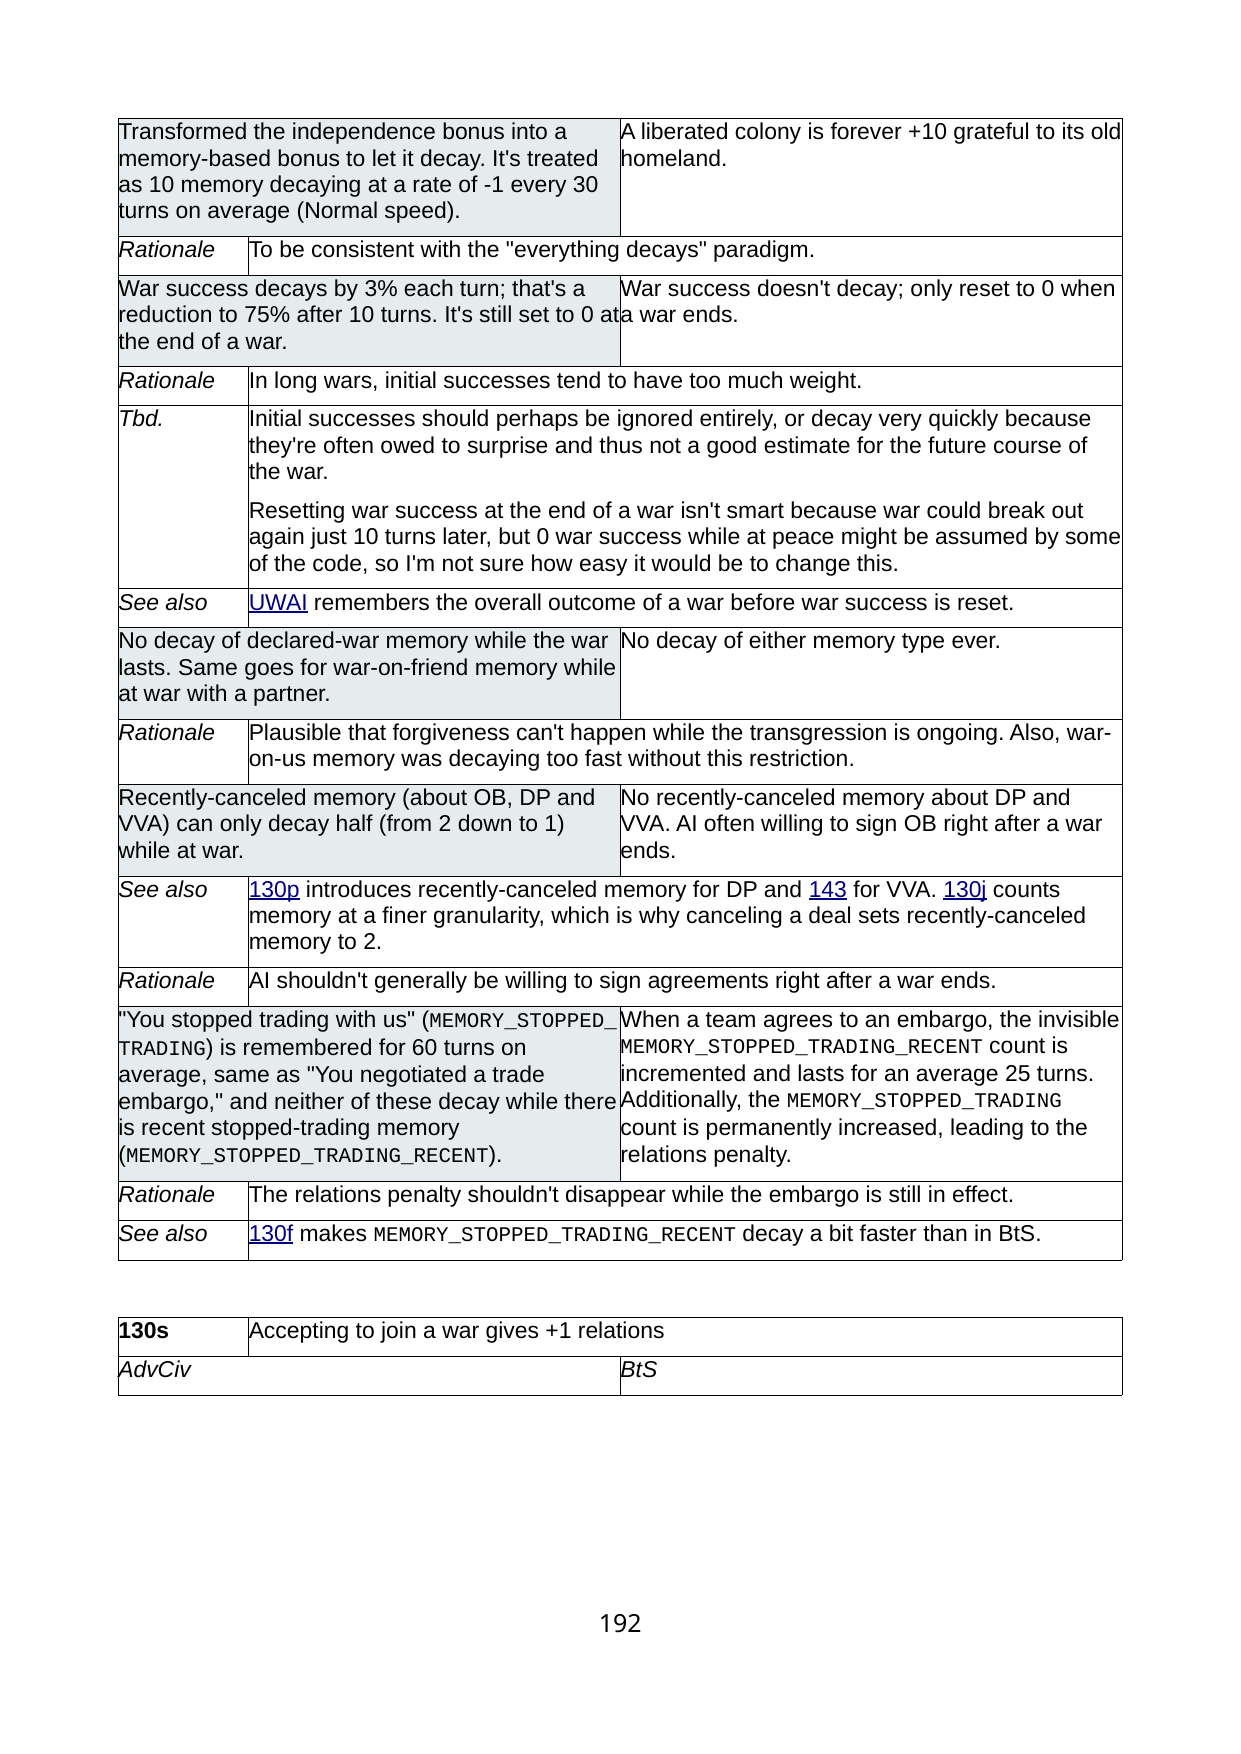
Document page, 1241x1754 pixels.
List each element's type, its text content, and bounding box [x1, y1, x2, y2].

table_cell Rationale [119, 367, 248, 405]
table_cell Recently-canceled memory (about OB, DP and VVA) can only decay half (from 2 down to 1) while at war. [119, 785, 620, 876]
table_cell Rationale [119, 720, 248, 784]
table_cell When a team agrees to an embargo, the invisible MEMORY_STOPPED_TRADING_RECENT count is incremented and lasts for an average 25 turns. Additionally, the MEMORY_STOPPED_TRADING count is permanently increased, leading to the relations penalty. [621, 1007, 1122, 1181]
table_cell The relations penalty shouldn't disappear while the embargo is still in effect. [249, 1182, 1122, 1219]
table_header 130s [119, 1318, 248, 1356]
table_cell Plausible that forgiveness can't happen while the transgression is ongoing. Also, war-on-us memory was decaying too fast without this restriction. [249, 720, 1122, 784]
table_cell No recently-canceled memory about DP and VVA. AI often willing to sign OB right after a war ends. [621, 785, 1122, 876]
table_cell Rationale [119, 237, 248, 275]
table_cell War success decays by 3% each turn; that's a reduction to 75% after 10 turns. It's still set to 0 at the end of a war. [119, 276, 620, 366]
table_cell See also [119, 877, 248, 967]
table_cell No decay of either memory type ever. [621, 628, 1122, 719]
table_cell UWAI remembers the overall outcome of a war before war success is reset. [249, 589, 1122, 627]
table_cell War success doesn't decay; only reset to 0 when a war ends. [621, 276, 1122, 366]
table_cell AI shouldn't generally be willing to sign agreements right after a war ends. [249, 968, 1122, 1006]
table_cell Tbd. [119, 406, 248, 588]
table_cell No decay of declared-war memory while the war lasts. Same goes for war-on-friend memory while at war with a partner. [119, 628, 620, 719]
table_cell "You stopped trading with us" (MEMORY_STOPPED_ TRADING) is remembered for 60 turns on average, same as "You negotiated a trade embargo," and neither of these decay while there is recent stopped-trading memory (MEMORY_STOPPED_TRADING_RECENT). [119, 1007, 620, 1181]
table_cell 130p introduces recently-canceled memory for DP and 143 for VVA. 130j counts memory at a finer granularity, which is why canceling a deal sets recently-canceled memory to 2. [249, 877, 1122, 967]
table_cell See also [119, 589, 248, 627]
table_cell To be consistent with the "everything decays" paradigm. [249, 237, 1122, 275]
table_cell A liberated colony is forever +10 grateful to its old homeland. [621, 119, 1122, 236]
table_cell BtS [621, 1357, 1122, 1395]
table_cell 130f makes MEMORY_STOPPED_TRADING_RECENT decay a bit faster than in BtS. [249, 1221, 1122, 1260]
table_cell Rationale [119, 1182, 248, 1219]
table_cell AdvCiv [119, 1357, 620, 1395]
table_header Accepting to join a war gives +1 relations [249, 1318, 1122, 1356]
table_cell In long wars, initial successes tend to have too much weight. [249, 367, 1122, 405]
table_cell Transformed the independence bonus into a memory-based bonus to let it decay. It's treated as 10 memory decaying at a rate of -1 every 30 turns on average (Normal speed). [119, 119, 620, 236]
table_cell Initial successes should perhaps be ignored entirely, or decay very quickly because they're often owed to surprise and thus not a good estimate for the future course of the war. Resetting war success at the end of a war isn't smart because war could break out again just 10 turns later, but 0 war success while at peace might be assumed by some of the code, so I'm not sure how easy it would be to change this. [249, 406, 1122, 588]
table_cell See also [119, 1221, 248, 1260]
table_cell Rationale [119, 968, 248, 1006]
